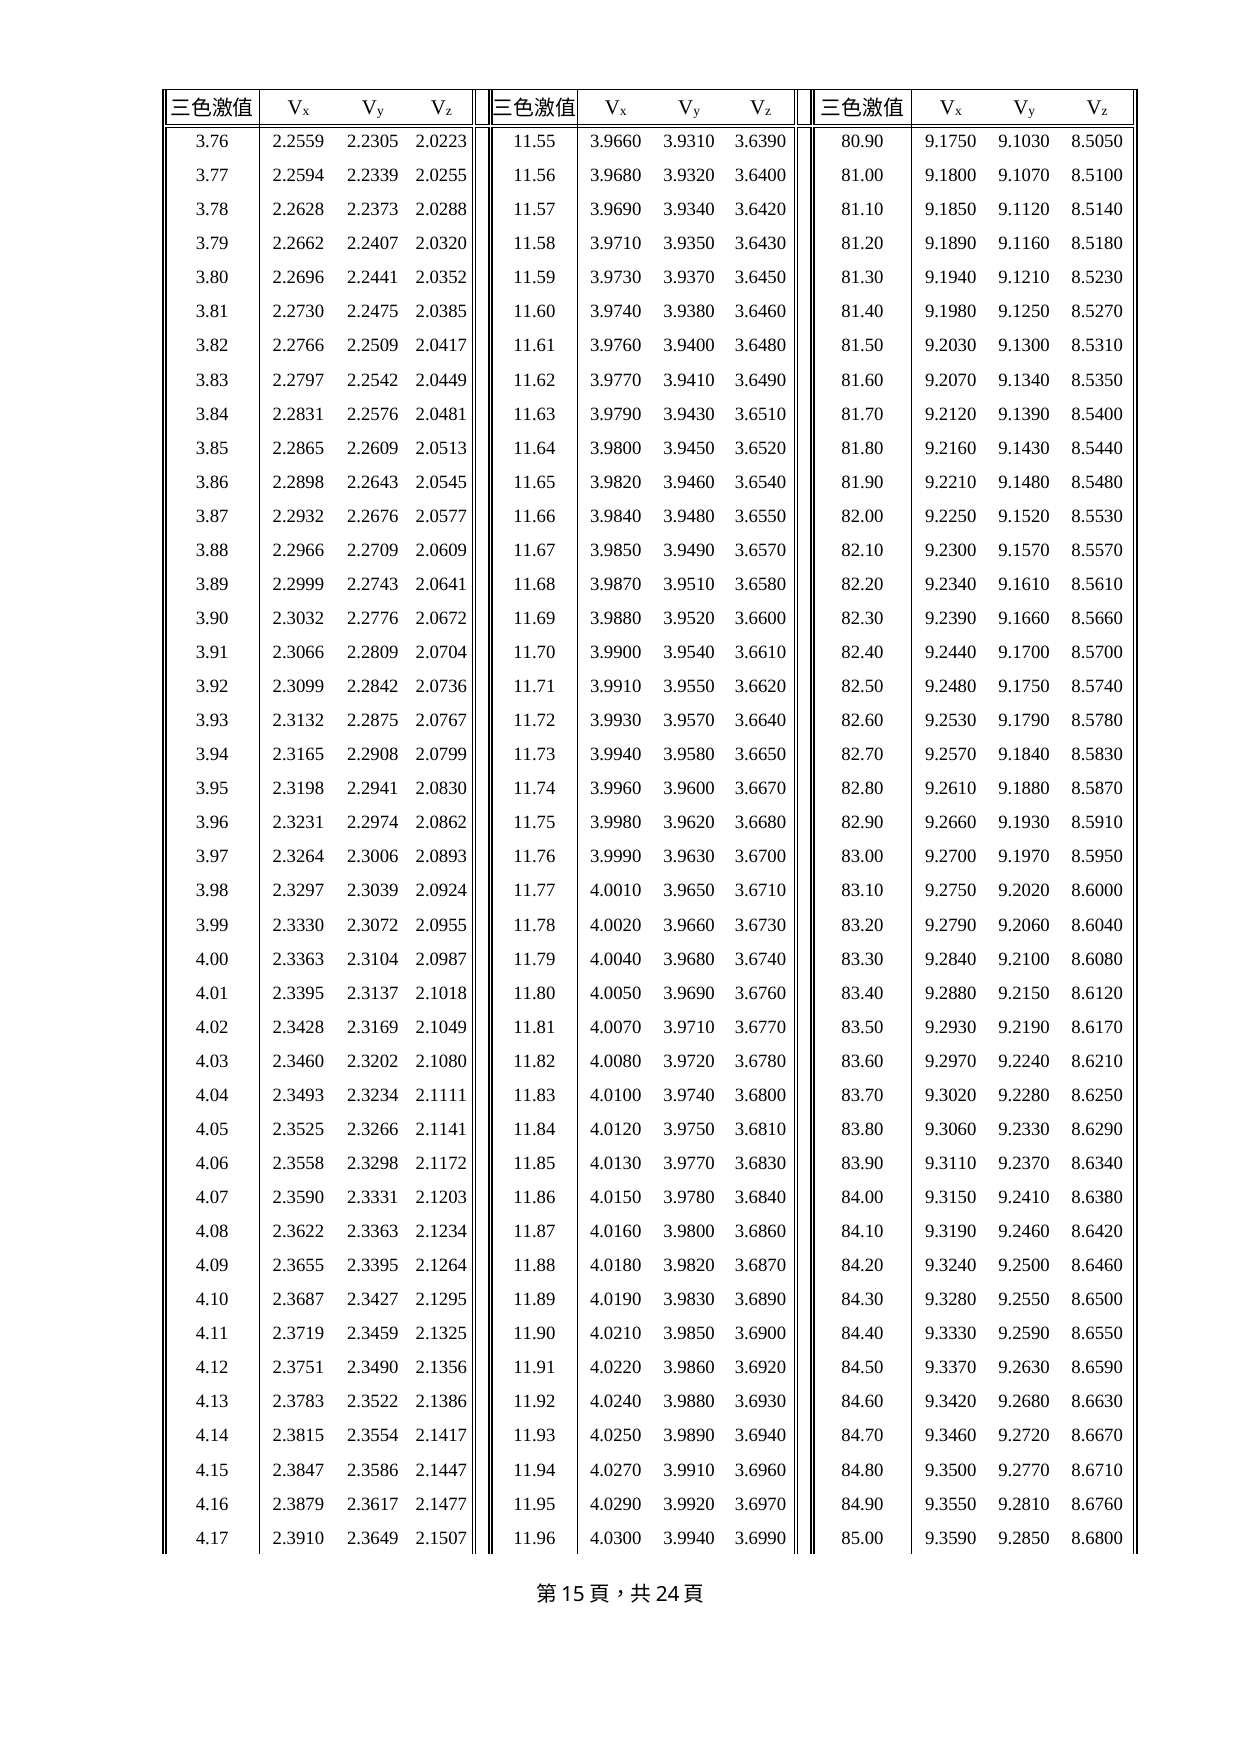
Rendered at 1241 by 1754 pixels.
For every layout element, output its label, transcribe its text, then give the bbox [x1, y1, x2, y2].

table_cell [148, 464, 162, 498]
table_cell 2.0799 [408, 737, 472, 771]
table_cell 8.6210 [1059, 1044, 1133, 1077]
table_cell 2.1417 [408, 1418, 472, 1452]
table_cell 9.1340 [989, 362, 1059, 396]
table_cell 2.2662 [260, 226, 337, 260]
table_cell 8.6290 [1059, 1112, 1133, 1146]
table_cell 8.6550 [1059, 1316, 1133, 1350]
table_header 三色激值 [493, 90, 577, 124]
table_cell 3.6800 [725, 1078, 794, 1112]
table_cell 2.0320 [408, 226, 472, 260]
table_cell [148, 1520, 162, 1554]
table_cell [476, 1009, 488, 1043]
table_cell 3.9660 [653, 907, 724, 941]
table_cell 8.5400 [1059, 396, 1133, 430]
table_cell 82.20 [815, 567, 911, 601]
table_cell 9.2590 [989, 1316, 1059, 1350]
table_cell 9.2480 [912, 669, 989, 703]
table_cell [798, 533, 810, 567]
table_cell [798, 1044, 810, 1077]
table_cell 3.9580 [653, 737, 724, 771]
table_cell 3.9910 [578, 669, 653, 703]
table_cell [476, 873, 488, 907]
table_cell 2.0830 [408, 771, 472, 805]
table_cell 3.82 [167, 328, 259, 362]
table_cell 9.2630 [989, 1350, 1059, 1384]
table_cell 8.6380 [1059, 1180, 1133, 1214]
table_cell 2.0545 [408, 464, 472, 498]
table_cell 82.50 [815, 669, 911, 703]
table_cell 9.2880 [912, 975, 989, 1009]
table_cell [476, 533, 488, 567]
table_cell 11.69 [493, 601, 577, 635]
table_cell 4.09 [167, 1248, 259, 1282]
table_cell 11.91 [493, 1350, 577, 1384]
table_header Vz [408, 90, 472, 124]
table_cell 9.2770 [989, 1452, 1059, 1486]
table_cell [476, 703, 488, 737]
table_cell 4.0070 [578, 1009, 653, 1043]
table_cell 2.2966 [260, 533, 337, 567]
table_cell [798, 1316, 810, 1350]
table_cell 3.76 [167, 128, 259, 158]
table_cell 8.6460 [1059, 1248, 1133, 1282]
table_cell 82.10 [815, 533, 911, 567]
table_cell 2.3751 [260, 1350, 337, 1384]
table_cell 2.1447 [408, 1452, 472, 1486]
table_cell 9.1880 [989, 771, 1059, 805]
table_cell 3.6740 [725, 941, 794, 975]
table_cell 2.3687 [260, 1282, 337, 1316]
table_cell 3.6390 [725, 128, 794, 158]
table_cell 9.3420 [912, 1384, 989, 1418]
table_cell 3.6700 [725, 839, 794, 873]
table_header [798, 90, 810, 124]
table_cell [148, 1112, 162, 1146]
table_cell 3.9910 [653, 1452, 724, 1486]
table_cell [148, 737, 162, 771]
table_cell [476, 1486, 488, 1520]
table_cell 3.9930 [578, 703, 653, 737]
table_cell 2.2941 [337, 771, 408, 805]
table_cell 2.2696 [260, 260, 337, 294]
table_cell 3.9400 [653, 328, 724, 362]
table_cell 11.72 [493, 703, 577, 737]
table_cell 4.05 [167, 1112, 259, 1146]
table_cell 2.0672 [408, 601, 472, 635]
table_cell 2.3363 [337, 1214, 408, 1248]
table_cell [476, 294, 488, 328]
table_cell 2.0513 [408, 430, 472, 464]
table_cell 3.9750 [653, 1112, 724, 1146]
table_cell 2.1172 [408, 1146, 472, 1180]
table_header 三色激值 [167, 90, 259, 124]
table_cell 2.1325 [408, 1316, 472, 1350]
table_cell 2.0862 [408, 805, 472, 839]
table_cell 8.6080 [1059, 941, 1133, 975]
table_cell 3.6650 [725, 737, 794, 771]
table_cell [798, 158, 810, 192]
table_cell 3.6600 [725, 601, 794, 635]
table_cell 8.5230 [1059, 260, 1133, 294]
table_cell 83.20 [815, 907, 911, 941]
table_cell 9.3590 [912, 1520, 989, 1554]
table_cell 9.2100 [989, 941, 1059, 975]
table_cell 4.0120 [578, 1112, 653, 1146]
table_cell [148, 941, 162, 975]
table_cell 81.10 [815, 192, 911, 226]
table_cell 9.2160 [912, 430, 989, 464]
table_cell [148, 1044, 162, 1077]
table_cell 11.61 [493, 328, 577, 362]
table_cell 9.1520 [989, 499, 1059, 532]
table_cell 3.9780 [653, 1180, 724, 1214]
table_cell 3.89 [167, 567, 259, 601]
table_cell 2.2898 [260, 464, 337, 498]
table_cell 2.3554 [337, 1418, 408, 1452]
table_cell [798, 771, 810, 805]
table_cell 2.2865 [260, 430, 337, 464]
table_cell 2.2475 [337, 294, 408, 328]
table_cell 4.0050 [578, 975, 653, 1009]
table_cell [148, 192, 162, 226]
table_cell 4.08 [167, 1214, 259, 1248]
table_cell [148, 226, 162, 260]
table_cell 8.6040 [1059, 907, 1133, 941]
table_cell 3.81 [167, 294, 259, 328]
table_cell [476, 158, 488, 192]
table_cell 2.2407 [337, 226, 408, 260]
table_cell 9.2210 [912, 464, 989, 498]
table_cell 11.87 [493, 1214, 577, 1248]
table_cell 2.2743 [337, 567, 408, 601]
table_cell [476, 362, 488, 396]
table_cell 4.0240 [578, 1384, 653, 1418]
table_cell 2.3202 [337, 1044, 408, 1077]
table_cell 11.86 [493, 1180, 577, 1214]
table_cell [798, 294, 810, 328]
table_cell 2.3169 [337, 1009, 408, 1043]
table_cell [798, 430, 810, 464]
table_cell 3.98 [167, 873, 259, 907]
table_cell 84.40 [815, 1316, 911, 1350]
table_cell 2.2908 [337, 737, 408, 771]
table_cell 2.3039 [337, 873, 408, 907]
table_cell 2.2441 [337, 260, 408, 294]
table_cell 2.3879 [260, 1486, 337, 1520]
table_cell [798, 601, 810, 635]
table_cell 9.1750 [912, 128, 989, 158]
table_cell 8.5350 [1059, 362, 1133, 396]
table_cell 8.5440 [1059, 430, 1133, 464]
table_cell 3.83 [167, 362, 259, 396]
table_cell 2.3815 [260, 1418, 337, 1452]
table_cell 2.3298 [337, 1146, 408, 1180]
table_cell [476, 1214, 488, 1248]
table_cell 8.6760 [1059, 1486, 1133, 1520]
table_cell [798, 1384, 810, 1418]
table_cell 2.1507 [408, 1520, 472, 1554]
table_cell 3.9740 [578, 294, 653, 328]
table_cell 9.2240 [989, 1044, 1059, 1077]
table_cell 11.59 [493, 260, 577, 294]
table_cell 9.2700 [912, 839, 989, 873]
table_cell 8.5830 [1059, 737, 1133, 771]
table_cell 84.70 [815, 1418, 911, 1452]
table_cell 9.2390 [912, 601, 989, 635]
table_cell 3.9880 [578, 601, 653, 635]
table_cell 8.6120 [1059, 975, 1133, 1009]
table_cell 82.90 [815, 805, 911, 839]
table_cell 3.6860 [725, 1214, 794, 1248]
table_cell [148, 499, 162, 532]
table_cell 3.6610 [725, 635, 794, 669]
table_cell 2.0924 [408, 873, 472, 907]
table_cell 2.2609 [337, 430, 408, 464]
table_cell 83.50 [815, 1009, 911, 1043]
table_cell 2.1049 [408, 1009, 472, 1043]
table_cell 2.1111 [408, 1078, 472, 1112]
table_cell [798, 362, 810, 396]
table_cell 3.6920 [725, 1350, 794, 1384]
table_cell 9.2930 [912, 1009, 989, 1043]
table_cell 3.9960 [578, 771, 653, 805]
table_cell 4.0300 [578, 1520, 653, 1554]
table_cell 8.5310 [1059, 328, 1133, 362]
table_cell [148, 873, 162, 907]
table_cell 11.88 [493, 1248, 577, 1282]
table_cell 11.75 [493, 805, 577, 839]
table_cell [148, 1146, 162, 1180]
table_cell 3.9410 [653, 362, 724, 396]
table_cell 2.0893 [408, 839, 472, 873]
table_header Vz [1059, 90, 1133, 124]
table_cell 3.9570 [653, 703, 724, 737]
table_cell 3.6540 [725, 464, 794, 498]
table_cell 3.87 [167, 499, 259, 532]
table_cell [798, 1452, 810, 1486]
table_cell [148, 975, 162, 1009]
table_cell [798, 635, 810, 669]
table_cell 9.3060 [912, 1112, 989, 1146]
table_cell 82.70 [815, 737, 911, 771]
table_cell [148, 396, 162, 430]
table_cell 3.9770 [653, 1146, 724, 1180]
table_cell 4.00 [167, 941, 259, 975]
table_cell 82.40 [815, 635, 911, 669]
table_cell [798, 907, 810, 941]
table_cell 4.07 [167, 1180, 259, 1214]
table_cell 2.1203 [408, 1180, 472, 1214]
table_cell 81.30 [815, 260, 911, 294]
table_cell [798, 805, 810, 839]
table_cell 9.1390 [989, 396, 1059, 430]
table_cell 8.5700 [1059, 635, 1133, 669]
table_cell 2.3460 [260, 1044, 337, 1077]
table_cell 4.13 [167, 1384, 259, 1418]
table_cell 9.3190 [912, 1214, 989, 1248]
table_cell 84.90 [815, 1486, 911, 1520]
table_cell 3.9850 [653, 1316, 724, 1350]
table_cell 8.5530 [1059, 499, 1133, 532]
table_cell 2.2932 [260, 499, 337, 532]
table_cell 9.2530 [912, 703, 989, 737]
table_cell 8.5570 [1059, 533, 1133, 567]
table_cell [798, 669, 810, 703]
table_cell [476, 601, 488, 635]
table_cell 3.93 [167, 703, 259, 737]
table_cell 11.96 [493, 1520, 577, 1554]
table_header Vz [725, 90, 794, 124]
table_cell 8.6500 [1059, 1282, 1133, 1316]
table_cell 9.3280 [912, 1282, 989, 1316]
table_cell 83.60 [815, 1044, 911, 1077]
table_cell [798, 1486, 810, 1520]
table_cell 3.6450 [725, 260, 794, 294]
table_cell 11.68 [493, 567, 577, 601]
table_cell 3.9430 [653, 396, 724, 430]
table_cell 2.3649 [337, 1520, 408, 1554]
table_cell 2.1018 [408, 975, 472, 1009]
table_cell 3.77 [167, 158, 259, 192]
table_cell 2.0449 [408, 362, 472, 396]
table_cell 3.9660 [578, 128, 653, 158]
table_cell [798, 1248, 810, 1282]
table_cell 4.0080 [578, 1044, 653, 1077]
table_cell 3.6480 [725, 328, 794, 362]
table_cell 3.9460 [653, 464, 724, 498]
table_cell [148, 1486, 162, 1520]
table_cell 9.1070 [989, 158, 1059, 192]
table_cell 4.16 [167, 1486, 259, 1520]
table_cell 11.58 [493, 226, 577, 260]
table_cell [476, 1112, 488, 1146]
table_cell 9.1840 [989, 737, 1059, 771]
table_cell 11.85 [493, 1146, 577, 1180]
table_cell 11.67 [493, 533, 577, 567]
table_cell 9.1610 [989, 567, 1059, 601]
table_cell 9.1930 [989, 805, 1059, 839]
table_cell 3.9920 [653, 1486, 724, 1520]
table_cell 11.83 [493, 1078, 577, 1112]
table_cell [148, 1180, 162, 1214]
table_cell 3.86 [167, 464, 259, 498]
table_cell 2.0223 [408, 128, 472, 158]
table_cell 9.1970 [989, 839, 1059, 873]
table_cell 3.92 [167, 669, 259, 703]
table_cell 81.70 [815, 396, 911, 430]
table_cell 2.2676 [337, 499, 408, 532]
table_cell 3.95 [167, 771, 259, 805]
table_cell 11.92 [493, 1384, 577, 1418]
table_cell 3.9740 [653, 1078, 724, 1112]
table_cell [148, 1078, 162, 1112]
table_cell [798, 464, 810, 498]
table_cell 2.3234 [337, 1078, 408, 1112]
table_cell [148, 1282, 162, 1316]
table_cell 9.3500 [912, 1452, 989, 1486]
table_cell [148, 907, 162, 941]
table_cell 3.6680 [725, 805, 794, 839]
table_cell 9.3020 [912, 1078, 989, 1112]
table_cell 4.15 [167, 1452, 259, 1486]
table_cell 9.1850 [912, 192, 989, 226]
table_cell 3.6810 [725, 1112, 794, 1146]
table_cell 9.3110 [912, 1146, 989, 1180]
table_cell 2.3099 [260, 669, 337, 703]
table_cell [798, 1180, 810, 1214]
table_cell [148, 260, 162, 294]
table_cell 3.6830 [725, 1146, 794, 1180]
table_cell 3.9550 [653, 669, 724, 703]
table_cell 11.56 [493, 158, 577, 192]
table_cell 9.1030 [989, 128, 1059, 158]
table_cell 2.3032 [260, 601, 337, 635]
table_cell 9.3240 [912, 1248, 989, 1282]
table_cell 8.6000 [1059, 873, 1133, 907]
table_cell 84.20 [815, 1248, 911, 1282]
table_cell [148, 669, 162, 703]
table_cell 3.9900 [578, 635, 653, 669]
table_cell 2.0385 [408, 294, 472, 328]
table_cell 2.0481 [408, 396, 472, 430]
table_cell 2.0352 [408, 260, 472, 294]
table_cell 2.2339 [337, 158, 408, 192]
table_cell 2.0255 [408, 158, 472, 192]
table_cell 11.57 [493, 192, 577, 226]
table_cell 8.6670 [1059, 1418, 1133, 1452]
table_cell 4.0210 [578, 1316, 653, 1350]
table_cell 3.9650 [653, 873, 724, 907]
table_cell 9.2570 [912, 737, 989, 771]
table_cell [148, 1350, 162, 1384]
table_cell [798, 1112, 810, 1146]
table_cell 3.6780 [725, 1044, 794, 1077]
table_cell 3.9680 [653, 941, 724, 975]
table_cell 3.6520 [725, 430, 794, 464]
table_cell 9.1700 [989, 635, 1059, 669]
table_cell [798, 1282, 810, 1316]
table_cell 8.5910 [1059, 805, 1133, 839]
table_cell 4.14 [167, 1418, 259, 1452]
table_cell [148, 1384, 162, 1418]
table_cell 2.1141 [408, 1112, 472, 1146]
table_cell 3.6710 [725, 873, 794, 907]
table_cell 9.1750 [989, 669, 1059, 703]
table_cell 82.00 [815, 499, 911, 532]
table_cell 9.1890 [912, 226, 989, 260]
table_cell 8.6170 [1059, 1009, 1133, 1043]
table_cell 2.3427 [337, 1282, 408, 1316]
table_cell 8.6710 [1059, 1452, 1133, 1486]
table_cell 84.80 [815, 1452, 911, 1486]
table_cell 2.0577 [408, 499, 472, 532]
table_cell 3.9310 [653, 128, 724, 158]
table_cell 3.9940 [653, 1520, 724, 1554]
table_cell 9.1430 [989, 430, 1059, 464]
table_cell 8.6250 [1059, 1078, 1133, 1112]
table_cell 3.9990 [578, 839, 653, 873]
table_cell 3.9630 [653, 839, 724, 873]
table_cell 8.5480 [1059, 464, 1133, 498]
table_cell 11.94 [493, 1452, 577, 1486]
table_cell [798, 226, 810, 260]
table_cell [148, 328, 162, 362]
table_cell 2.2373 [337, 192, 408, 226]
table_cell 2.1356 [408, 1350, 472, 1384]
table_cell [476, 1146, 488, 1180]
table_cell 3.6670 [725, 771, 794, 805]
table_cell 3.9690 [653, 975, 724, 1009]
table_cell [476, 192, 488, 226]
table_cell [148, 533, 162, 567]
table_cell [476, 941, 488, 975]
table_cell 3.6930 [725, 1384, 794, 1418]
table_cell 9.2300 [912, 533, 989, 567]
table_cell [476, 328, 488, 362]
table_cell 2.2875 [337, 703, 408, 737]
table_cell 9.2970 [912, 1044, 989, 1077]
table_cell 3.9370 [653, 260, 724, 294]
table_cell 2.2809 [337, 635, 408, 669]
table_cell 9.2370 [989, 1146, 1059, 1180]
table_cell 9.1160 [989, 226, 1059, 260]
table_cell 4.0130 [578, 1146, 653, 1180]
table_cell 2.0609 [408, 533, 472, 567]
table_cell 11.79 [493, 941, 577, 975]
table_cell 3.9480 [653, 499, 724, 532]
table_cell 82.60 [815, 703, 911, 737]
table_cell 2.2999 [260, 567, 337, 601]
table_cell [476, 1350, 488, 1384]
table_cell [798, 396, 810, 430]
table_cell 3.9800 [578, 430, 653, 464]
table_cell 9.3370 [912, 1350, 989, 1384]
table_cell 3.9710 [653, 1009, 724, 1043]
table_cell [148, 430, 162, 464]
table_cell 8.5660 [1059, 601, 1133, 635]
table_cell 4.0250 [578, 1418, 653, 1452]
table_cell [476, 839, 488, 873]
table_cell [148, 1009, 162, 1043]
table_cell 9.2500 [989, 1248, 1059, 1282]
table_cell 9.1300 [989, 328, 1059, 362]
table_cell 3.6970 [725, 1486, 794, 1520]
table_cell 2.2709 [337, 533, 408, 567]
table_cell 9.1250 [989, 294, 1059, 328]
table_cell 2.1264 [408, 1248, 472, 1282]
table_cell 11.78 [493, 907, 577, 941]
table_cell 9.2190 [989, 1009, 1059, 1043]
table_cell 2.3459 [337, 1316, 408, 1350]
table_cell 3.6400 [725, 158, 794, 192]
table_cell 3.9800 [653, 1214, 724, 1248]
table_cell 3.9690 [578, 192, 653, 226]
table_cell 2.3558 [260, 1146, 337, 1180]
table_cell 3.9870 [578, 567, 653, 601]
table_cell 2.3590 [260, 1180, 337, 1214]
table_cell 9.2790 [912, 907, 989, 941]
table_cell 2.3165 [260, 737, 337, 771]
table_cell 2.3910 [260, 1520, 337, 1554]
table_cell 2.3783 [260, 1384, 337, 1418]
table_cell 9.2840 [912, 941, 989, 975]
table_cell 2.0736 [408, 669, 472, 703]
table_cell 9.2660 [912, 805, 989, 839]
table_cell [798, 1146, 810, 1180]
table_cell [148, 1452, 162, 1486]
table_cell 3.94 [167, 737, 259, 771]
table_cell [798, 1520, 810, 1554]
table_cell 9.1570 [989, 533, 1059, 567]
table_cell 3.9760 [578, 328, 653, 362]
table_cell [476, 1078, 488, 1112]
table_cell 2.2730 [260, 294, 337, 328]
table_cell 2.2628 [260, 192, 337, 226]
table_cell [798, 941, 810, 975]
table_cell [148, 601, 162, 635]
table_cell [476, 1452, 488, 1486]
table_cell 11.55 [493, 128, 577, 158]
table_cell 9.2750 [912, 873, 989, 907]
table_cell 3.9350 [653, 226, 724, 260]
table_cell 4.11 [167, 1316, 259, 1350]
table_cell 3.9620 [653, 805, 724, 839]
table_cell 3.6550 [725, 499, 794, 532]
table_cell 11.93 [493, 1418, 577, 1452]
table_cell 83.80 [815, 1112, 911, 1146]
table_cell [148, 362, 162, 396]
table_cell [798, 703, 810, 737]
table_cell 8.5870 [1059, 771, 1133, 805]
table_cell 81.50 [815, 328, 911, 362]
table_header Vx [260, 90, 337, 124]
table_cell 84.10 [815, 1214, 911, 1248]
table_cell 2.3006 [337, 839, 408, 873]
table_cell 9.1210 [989, 260, 1059, 294]
table_cell 3.6940 [725, 1418, 794, 1452]
table_cell 4.17 [167, 1520, 259, 1554]
table_cell 9.1480 [989, 464, 1059, 498]
table_cell 3.9820 [578, 464, 653, 498]
table_cell 2.0987 [408, 941, 472, 975]
table_cell 2.2305 [337, 128, 408, 158]
table_cell [476, 396, 488, 430]
table_cell 3.90 [167, 601, 259, 635]
table_cell 2.2643 [337, 464, 408, 498]
table_cell 3.6620 [725, 669, 794, 703]
table_cell 81.00 [815, 158, 911, 192]
table_header Vx [912, 90, 989, 124]
table_cell [798, 839, 810, 873]
table_cell 2.3617 [337, 1486, 408, 1520]
table_cell 3.9880 [653, 1384, 724, 1418]
table_cell [476, 805, 488, 839]
table_cell 2.2509 [337, 328, 408, 362]
table_cell 2.2576 [337, 396, 408, 430]
table_cell 2.3493 [260, 1078, 337, 1112]
table_cell 4.03 [167, 1044, 259, 1077]
table_cell 9.1980 [912, 294, 989, 328]
table_cell [798, 328, 810, 362]
table_cell 8.5270 [1059, 294, 1133, 328]
table_cell 3.6890 [725, 1282, 794, 1316]
table_cell 3.85 [167, 430, 259, 464]
table_cell [148, 635, 162, 669]
table_cell 3.6730 [725, 907, 794, 941]
table_cell [148, 124, 162, 158]
table_cell 2.3066 [260, 635, 337, 669]
table_cell 4.0010 [578, 873, 653, 907]
table_cell 2.0767 [408, 703, 472, 737]
table_cell 11.66 [493, 499, 577, 532]
table_cell [476, 499, 488, 532]
table_cell 3.6420 [725, 192, 794, 226]
table_cell 83.00 [815, 839, 911, 873]
table_cell 81.20 [815, 226, 911, 260]
table_cell 3.6640 [725, 703, 794, 737]
table_cell [476, 260, 488, 294]
table_cell 2.2594 [260, 158, 337, 192]
table_cell [148, 294, 162, 328]
table_cell 3.9680 [578, 158, 653, 192]
table_cell 81.90 [815, 464, 911, 498]
table_cell 2.2776 [337, 601, 408, 635]
table_cell [798, 873, 810, 907]
table_cell [798, 567, 810, 601]
table_cell 3.6430 [725, 226, 794, 260]
table_cell 2.0955 [408, 907, 472, 941]
table_cell 11.62 [493, 362, 577, 396]
table_cell 3.9510 [653, 567, 724, 601]
table_cell 8.6800 [1059, 1520, 1133, 1554]
table_cell 3.9730 [578, 260, 653, 294]
table_cell 9.2850 [989, 1520, 1059, 1554]
table_cell 2.3266 [337, 1112, 408, 1146]
table_cell 9.2330 [989, 1112, 1059, 1146]
table_cell 3.97 [167, 839, 259, 873]
table_cell 2.0417 [408, 328, 472, 362]
table_cell 8.5950 [1059, 839, 1133, 873]
table_cell 2.3297 [260, 873, 337, 907]
table_cell [476, 1044, 488, 1077]
table_cell 11.70 [493, 635, 577, 669]
table_cell [798, 1214, 810, 1248]
table_cell 3.9890 [653, 1418, 724, 1452]
table_cell [476, 1384, 488, 1418]
table_cell 2.3137 [337, 975, 408, 1009]
table_cell 3.6490 [725, 362, 794, 396]
table_cell 8.5610 [1059, 567, 1133, 601]
table_cell 4.0100 [578, 1078, 653, 1112]
table_cell 83.30 [815, 941, 911, 975]
table_header 三色激值 [815, 90, 911, 124]
table_cell 2.3428 [260, 1009, 337, 1043]
table_cell 9.3330 [912, 1316, 989, 1350]
table_cell 3.9820 [653, 1248, 724, 1282]
table_cell 3.6770 [725, 1009, 794, 1043]
table_cell 8.6340 [1059, 1146, 1133, 1180]
table_cell 9.2340 [912, 567, 989, 601]
table_cell [476, 464, 488, 498]
table_cell 4.0180 [578, 1248, 653, 1282]
table_cell [798, 1350, 810, 1384]
table_cell 9.3150 [912, 1180, 989, 1214]
table_cell 3.6570 [725, 533, 794, 567]
table_cell 3.6460 [725, 294, 794, 328]
table_cell 2.3363 [260, 941, 337, 975]
table_cell 9.1800 [912, 158, 989, 192]
table_cell 11.77 [493, 873, 577, 907]
table_cell [476, 737, 488, 771]
table_cell [476, 771, 488, 805]
table_cell 9.2440 [912, 635, 989, 669]
table_cell 2.3264 [260, 839, 337, 873]
table_cell 3.9320 [653, 158, 724, 192]
table_cell 9.2020 [989, 873, 1059, 907]
table_cell 11.63 [493, 396, 577, 430]
table_cell [148, 805, 162, 839]
table_cell 4.06 [167, 1146, 259, 1180]
table_cell 3.9490 [653, 533, 724, 567]
table_cell 3.6580 [725, 567, 794, 601]
table_cell [798, 192, 810, 226]
table_cell 2.1386 [408, 1384, 472, 1418]
table_cell 11.74 [493, 771, 577, 805]
table_cell 3.9600 [653, 771, 724, 805]
table_cell 4.10 [167, 1282, 259, 1316]
table_cell 2.3231 [260, 805, 337, 839]
table_cell 2.2831 [260, 396, 337, 430]
table_cell [798, 1078, 810, 1112]
table_cell 11.90 [493, 1316, 577, 1350]
table_cell 9.1940 [912, 260, 989, 294]
table_cell 82.80 [815, 771, 911, 805]
table_cell 9.2550 [989, 1282, 1059, 1316]
table_cell 3.9840 [578, 499, 653, 532]
table_cell 2.3719 [260, 1316, 337, 1350]
table_cell [148, 158, 162, 192]
table_cell 9.2060 [989, 907, 1059, 941]
table_cell 9.2070 [912, 362, 989, 396]
table_cell 8.5740 [1059, 669, 1133, 703]
table_cell 2.3586 [337, 1452, 408, 1486]
table_cell 11.71 [493, 669, 577, 703]
table_cell [798, 975, 810, 1009]
table_cell 2.1477 [408, 1486, 472, 1520]
table_cell 9.2720 [989, 1418, 1059, 1452]
table_cell 11.95 [493, 1486, 577, 1520]
table_cell 2.0288 [408, 192, 472, 226]
table_cell 8.6420 [1059, 1214, 1133, 1248]
table_cell 2.3198 [260, 771, 337, 805]
table_cell 2.3132 [260, 703, 337, 737]
table_cell [798, 737, 810, 771]
table_cell 8.6630 [1059, 1384, 1133, 1418]
table_cell 3.9830 [653, 1282, 724, 1316]
table_cell 11.64 [493, 430, 577, 464]
table_cell [148, 1214, 162, 1248]
table_cell 3.79 [167, 226, 259, 260]
table_cell 3.9340 [653, 192, 724, 226]
table_cell 2.3395 [260, 975, 337, 1009]
table_cell 4.02 [167, 1009, 259, 1043]
table_cell [148, 567, 162, 601]
table_cell 3.9860 [653, 1350, 724, 1384]
table_cell 9.1120 [989, 192, 1059, 226]
table_cell 2.2766 [260, 328, 337, 362]
table_cell [476, 128, 488, 158]
table_cell 11.89 [493, 1282, 577, 1316]
table_cell 2.3330 [260, 907, 337, 941]
table_cell [476, 975, 488, 1009]
table_cell 4.12 [167, 1350, 259, 1384]
table_cell 2.3525 [260, 1112, 337, 1146]
table_cell 2.3522 [337, 1384, 408, 1418]
table_cell 3.6840 [725, 1180, 794, 1214]
table_cell 8.5100 [1059, 158, 1133, 192]
table_cell 3.9380 [653, 294, 724, 328]
table_cell 4.0290 [578, 1486, 653, 1520]
table_cell 8.5140 [1059, 192, 1133, 226]
table_cell 2.3847 [260, 1452, 337, 1486]
table_cell [148, 839, 162, 873]
table_cell 4.0150 [578, 1180, 653, 1214]
table_cell 4.0160 [578, 1214, 653, 1248]
table_cell 3.6960 [725, 1452, 794, 1486]
table_cell 82.30 [815, 601, 911, 635]
table_cell 11.84 [493, 1112, 577, 1146]
table_cell 84.50 [815, 1350, 911, 1384]
table_cell 83.10 [815, 873, 911, 907]
table_cell 9.3460 [912, 1418, 989, 1452]
table_cell 9.2680 [989, 1384, 1059, 1418]
table_cell 85.00 [815, 1520, 911, 1554]
table_cell 3.6900 [725, 1316, 794, 1350]
table_cell 2.2974 [337, 805, 408, 839]
table_header Vy [989, 90, 1059, 124]
table_cell 9.2460 [989, 1214, 1059, 1248]
table_cell 3.9940 [578, 737, 653, 771]
table_cell [476, 226, 488, 260]
table_cell [476, 1282, 488, 1316]
table_cell [476, 1316, 488, 1350]
table_cell [476, 1418, 488, 1452]
table_cell 2.0641 [408, 567, 472, 601]
table_cell [798, 1418, 810, 1452]
table_cell 2.3072 [337, 907, 408, 941]
table_cell 4.0040 [578, 941, 653, 975]
table_cell 4.0020 [578, 907, 653, 941]
table_cell 3.9720 [653, 1044, 724, 1077]
table_cell 3.9850 [578, 533, 653, 567]
table_cell 3.9790 [578, 396, 653, 430]
table_cell [476, 907, 488, 941]
table_header [148, 89, 162, 124]
table_cell 3.99 [167, 907, 259, 941]
table_cell 11.76 [493, 839, 577, 873]
table_cell 3.6870 [725, 1248, 794, 1282]
table_cell 84.00 [815, 1180, 911, 1214]
table_cell 2.0704 [408, 635, 472, 669]
table_cell 8.5780 [1059, 703, 1133, 737]
table_cell 8.5050 [1059, 128, 1133, 158]
table_cell 3.6510 [725, 396, 794, 430]
table_cell 11.80 [493, 975, 577, 1009]
table_header Vx [578, 90, 653, 124]
table_cell 11.81 [493, 1009, 577, 1043]
table_cell 4.0220 [578, 1350, 653, 1384]
table_cell 3.88 [167, 533, 259, 567]
table_cell [798, 1009, 810, 1043]
table_cell [148, 1248, 162, 1282]
table_cell 84.30 [815, 1282, 911, 1316]
table_cell 81.40 [815, 294, 911, 328]
table_cell 3.6760 [725, 975, 794, 1009]
table_cell [476, 430, 488, 464]
table_cell 9.2280 [989, 1078, 1059, 1112]
table_cell 9.2810 [989, 1486, 1059, 1520]
table_cell 9.2250 [912, 499, 989, 532]
table_header Vy [653, 90, 724, 124]
table_cell 2.2842 [337, 669, 408, 703]
table_cell [476, 669, 488, 703]
table_cell 83.40 [815, 975, 911, 1009]
table_cell 3.96 [167, 805, 259, 839]
table_cell 2.3331 [337, 1180, 408, 1214]
table_cell 2.3655 [260, 1248, 337, 1282]
table_cell 4.0190 [578, 1282, 653, 1316]
table_cell 3.78 [167, 192, 259, 226]
table_cell 84.60 [815, 1384, 911, 1418]
table_cell 11.73 [493, 737, 577, 771]
table_cell 3.9540 [653, 635, 724, 669]
table_cell 4.04 [167, 1078, 259, 1112]
table_cell 9.1660 [989, 601, 1059, 635]
table_cell 80.90 [815, 128, 911, 158]
table_cell 81.60 [815, 362, 911, 396]
table_cell 3.9450 [653, 430, 724, 464]
table_cell [476, 1520, 488, 1554]
table_cell 9.2150 [989, 975, 1059, 1009]
table_cell 9.2120 [912, 396, 989, 430]
table_cell 2.1080 [408, 1044, 472, 1077]
table_cell 4.0270 [578, 1452, 653, 1486]
table_cell 2.3104 [337, 941, 408, 975]
table_cell 11.60 [493, 294, 577, 328]
table_cell 4.01 [167, 975, 259, 1009]
table_cell 3.84 [167, 396, 259, 430]
table_cell 3.9520 [653, 601, 724, 635]
table_header [476, 90, 488, 124]
table_header Vy [337, 90, 408, 124]
table_cell 2.3490 [337, 1350, 408, 1384]
table_cell 2.3622 [260, 1214, 337, 1248]
table_cell 9.2030 [912, 328, 989, 362]
table_cell 3.9710 [578, 226, 653, 260]
table_cell [798, 260, 810, 294]
table_cell 11.65 [493, 464, 577, 498]
table_cell 3.91 [167, 635, 259, 669]
table_cell 9.1790 [989, 703, 1059, 737]
table_cell [148, 1316, 162, 1350]
table_cell [148, 771, 162, 805]
table_cell 2.2559 [260, 128, 337, 158]
table_cell 8.6590 [1059, 1350, 1133, 1384]
table_cell 83.70 [815, 1078, 911, 1112]
table_cell 8.5180 [1059, 226, 1133, 260]
table_cell 2.2797 [260, 362, 337, 396]
table_cell 2.1295 [408, 1282, 472, 1316]
table_cell 3.80 [167, 260, 259, 294]
table_cell 3.9770 [578, 362, 653, 396]
table_cell [148, 1418, 162, 1452]
table_cell 2.1234 [408, 1214, 472, 1248]
table_cell 83.90 [815, 1146, 911, 1180]
table_cell 9.2410 [989, 1180, 1059, 1214]
table_cell [798, 128, 810, 158]
table_cell [476, 567, 488, 601]
table_cell 9.2610 [912, 771, 989, 805]
table_cell 81.80 [815, 430, 911, 464]
table_cell 11.82 [493, 1044, 577, 1077]
table_cell 3.6990 [725, 1520, 794, 1554]
table_cell [476, 1180, 488, 1214]
table_cell 3.9980 [578, 805, 653, 839]
table_cell [476, 1248, 488, 1282]
table_cell 2.3395 [337, 1248, 408, 1282]
table_cell [798, 499, 810, 532]
table_cell [148, 703, 162, 737]
table_cell 9.3550 [912, 1486, 989, 1520]
table_cell 2.2542 [337, 362, 408, 396]
table_cell [476, 635, 488, 669]
